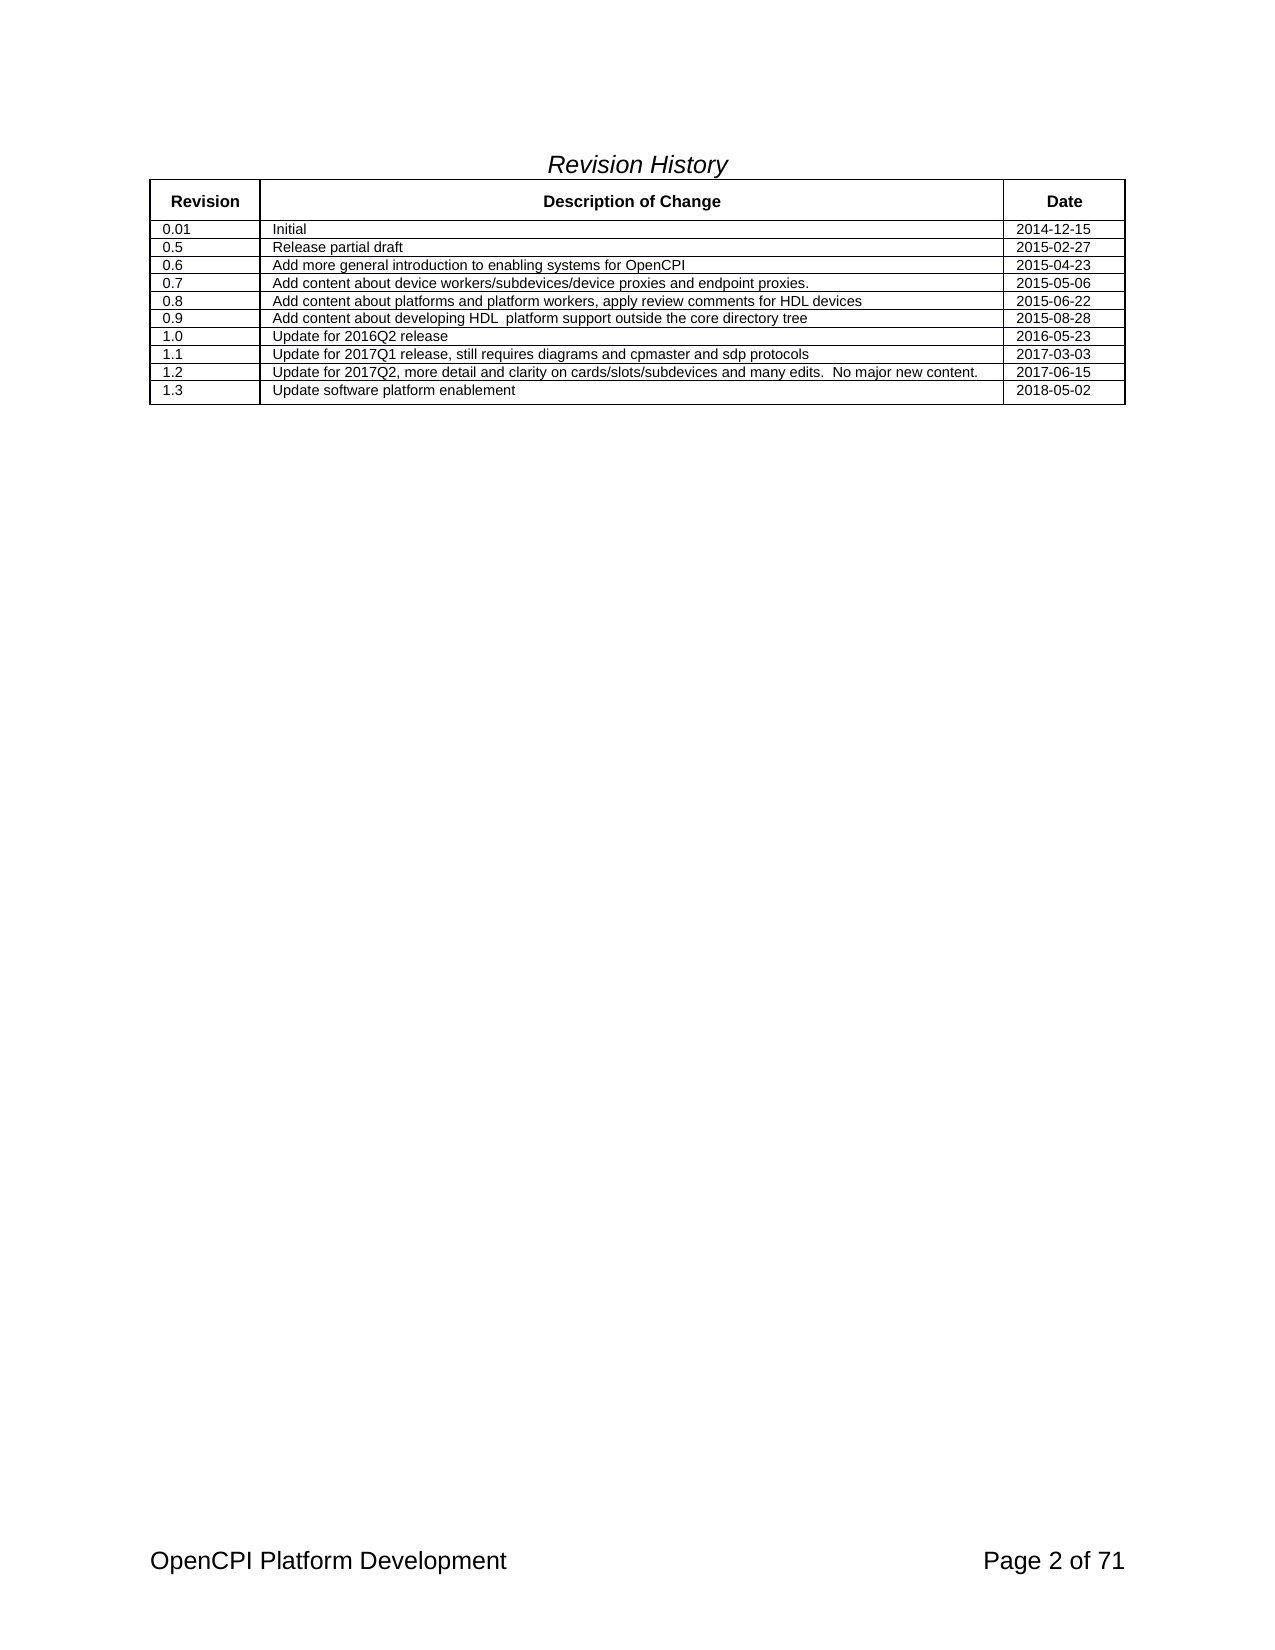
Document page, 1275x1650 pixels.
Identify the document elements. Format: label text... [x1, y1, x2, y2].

table_cell Update for 2016Q2 release [261, 328, 1003, 344]
table_cell 1.1 [151, 346, 259, 362]
table_cell Add content about developing HDL platform support outside the core directory tree [261, 310, 1003, 327]
table_cell 2015-05-06 [1004, 274, 1124, 291]
table_cell 2015-06-22 [1004, 292, 1124, 309]
table_cell 2017-06-15 [1004, 364, 1124, 380]
table_cell 2015-04-23 [1004, 257, 1124, 273]
table_cell Add content about platforms and platform workers, apply review comments for HDL devices [261, 292, 1003, 309]
table_cell 0.9 [151, 310, 259, 327]
table_cell 2016-05-23 [1004, 328, 1124, 344]
table_cell 0.8 [151, 292, 259, 309]
table_cell Initial [261, 221, 1003, 238]
table_cell 1.2 [151, 364, 259, 380]
text Revision History [150, 150, 1125, 179]
table_cell Release partial draft [261, 239, 1003, 256]
table_cell 2015-02-27 [1004, 239, 1124, 256]
table_cell 0.6 [151, 257, 259, 273]
table_cell 1.3 [151, 381, 259, 404]
table_cell 2017-03-03 [1004, 346, 1124, 362]
table_cell 2014-12-15 [1004, 221, 1124, 238]
table_cell 2018-05-02 [1004, 381, 1124, 404]
table_cell 0.01 [151, 221, 259, 238]
table_cell 0.7 [151, 274, 259, 291]
table_header Date [1004, 180, 1124, 220]
table_cell 2015-08-28 [1004, 310, 1124, 327]
table_cell Add more general introduction to enabling systems for OpenCPI [261, 257, 1003, 273]
table_cell 0.5 [151, 239, 259, 256]
table_cell Add content about device workers/subdevices/device proxies and endpoint proxies. [261, 274, 1003, 291]
table_header Revision [151, 180, 259, 220]
table_header Description of Change [261, 180, 1003, 220]
table_cell Update for 2017Q2, more detail and clarity on cards/slots/subdevices and many edits. No major new content. [261, 364, 1003, 380]
table_cell Update for 2017Q1 release, still requires diagrams and cpmaster and sdp protocols [261, 346, 1003, 362]
table_cell 1.0 [151, 328, 259, 344]
table_cell Update software platform enablement [261, 381, 1003, 404]
